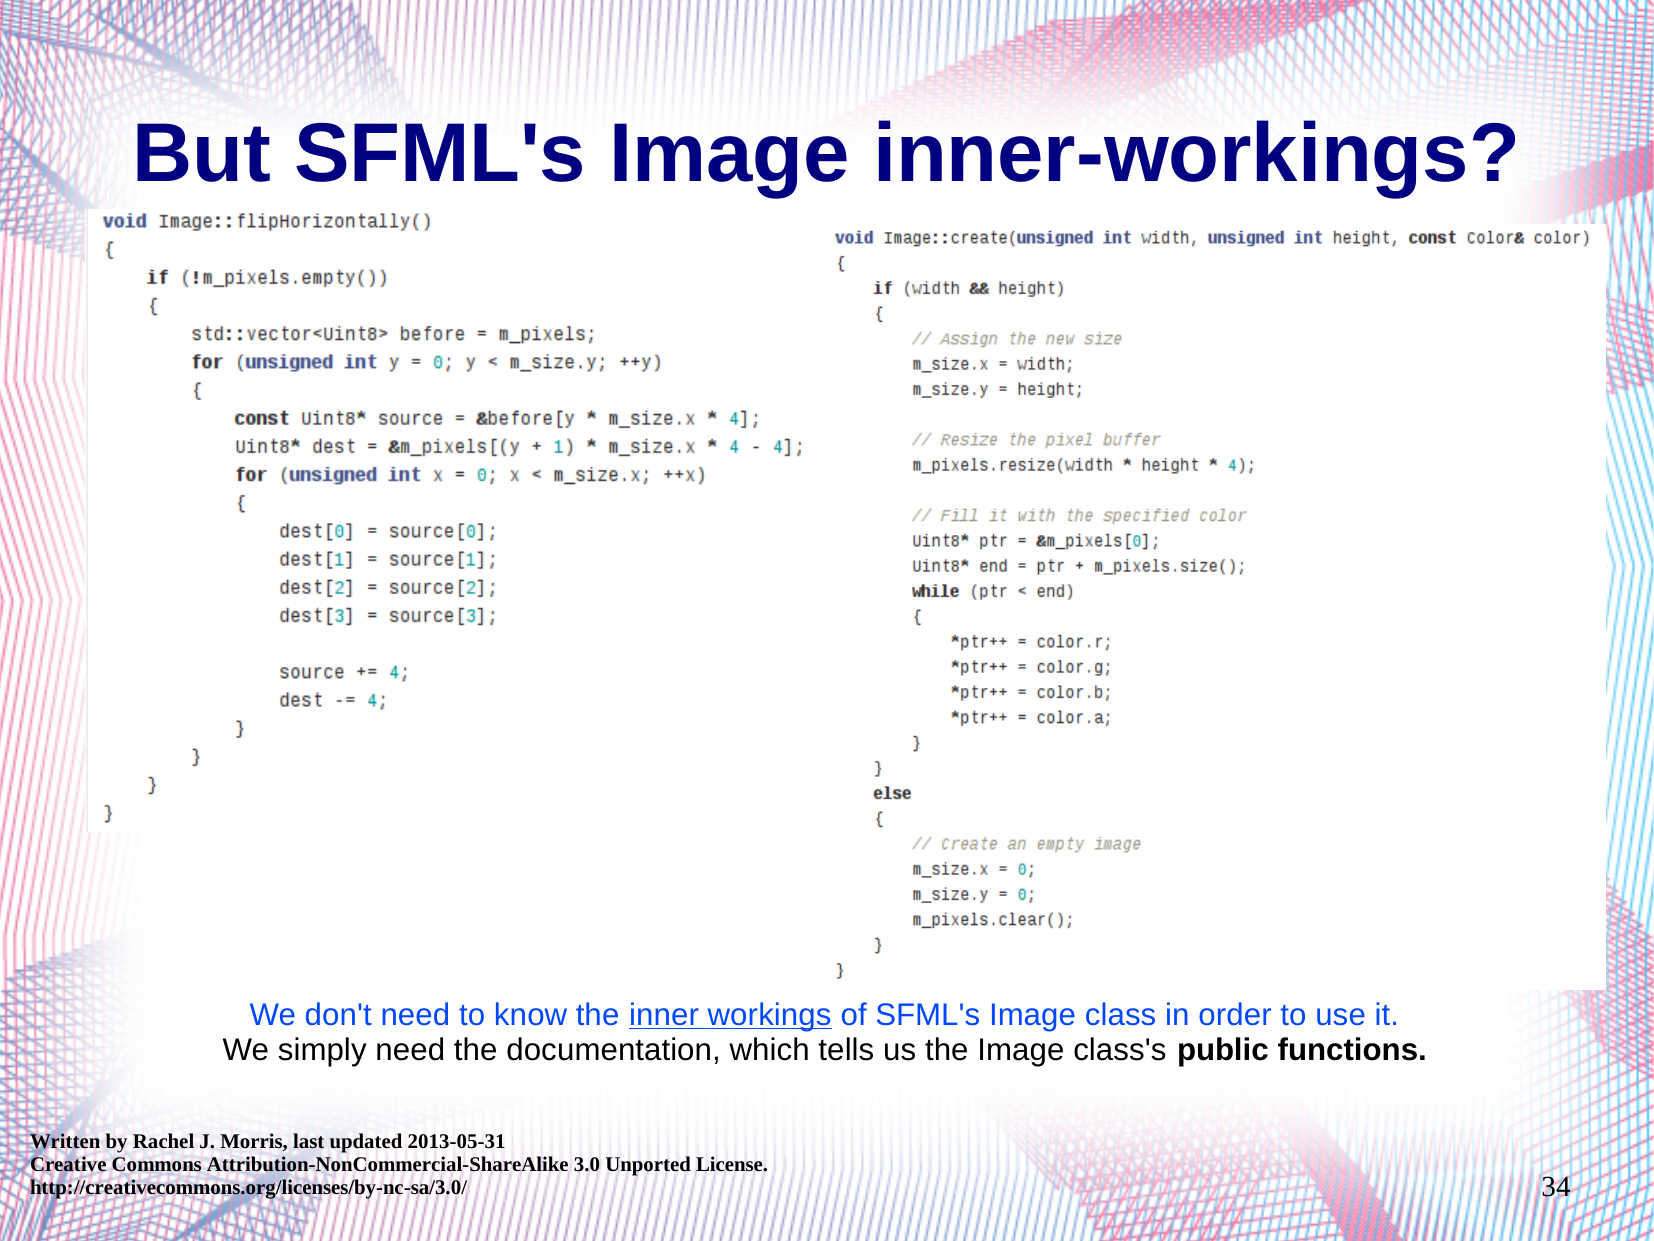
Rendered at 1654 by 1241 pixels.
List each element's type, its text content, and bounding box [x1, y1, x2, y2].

text_box We don't need to know the inner workings of SFML's Image class in order to use it. We simply need the documentation, which tells us the Image class's public functions. [90, 990, 1561, 1096]
picture [0, 0, 1654, 1241]
title But SFML's Image inner-workings? [82, 49, 1571, 257]
